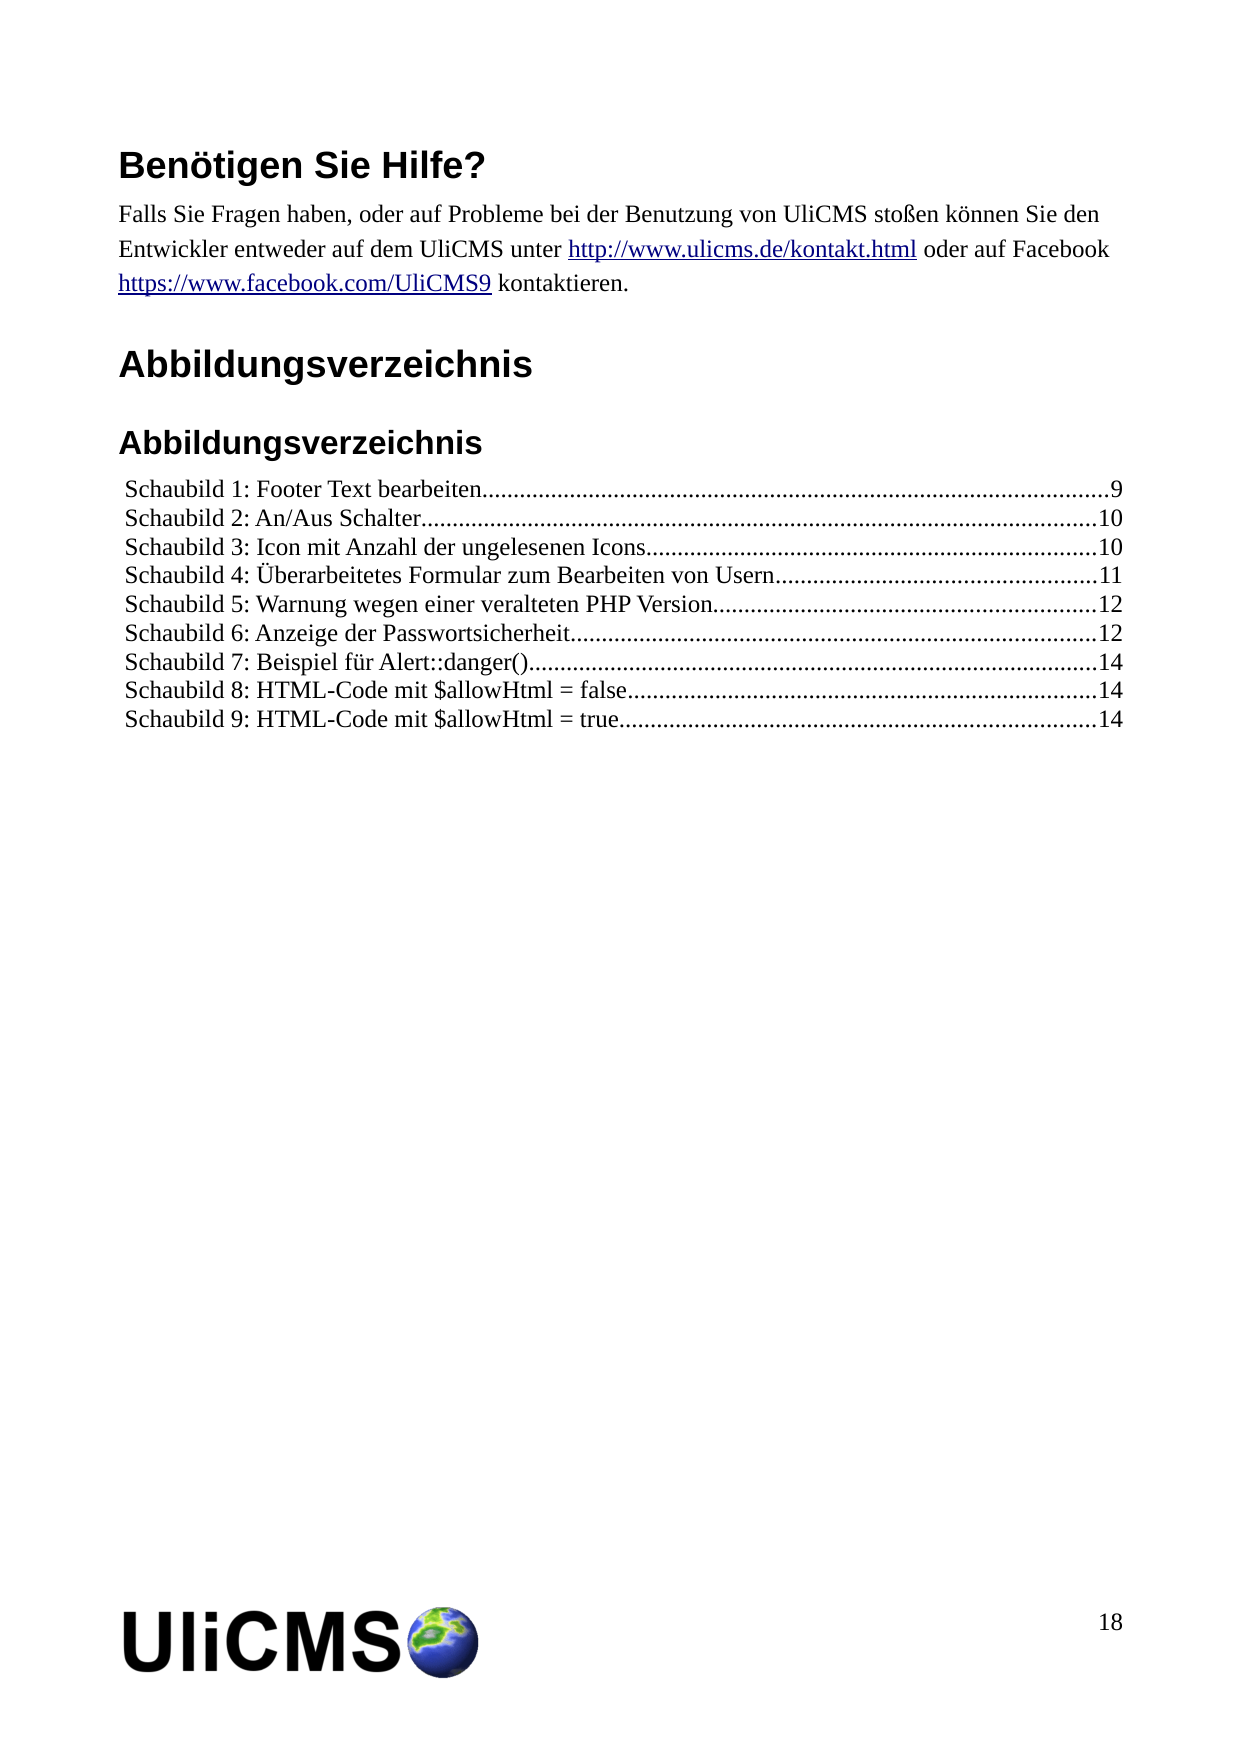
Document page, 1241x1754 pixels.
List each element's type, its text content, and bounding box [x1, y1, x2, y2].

text Falls Sie Fragen haben, oder auf Probleme bei der Benutzung von UliCMS stoßen können Sie den Entwickler entweder auf dem UliCMS unter http://www.ulicms.de/kontakt.html oder auf Facebook https://www.facebook.com/UliCMS9 kontaktieren. [118, 199, 1123, 297]
text Schaubild 9: HTML-Code mit $allowHtml = true 14 [118, 704, 1123, 733]
subtitle Benötigen Sie Hilfe? [118, 143, 1123, 187]
text Schaubild 5: Warnung wegen einer veralteten PHP Version 12 [118, 589, 1123, 618]
text Schaubild 8: HTML-Code mit $allowHtml = false 14 [118, 676, 1123, 704]
subtitle Abbildungsverzeichnis [118, 423, 1123, 462]
text Schaubild 7: Beispiel für Alert::danger() 14 [118, 647, 1123, 676]
text Schaubild 1: Footer Text bearbeiten 9 [118, 474, 1123, 503]
picture [118, 1607, 479, 1681]
subtitle Abbildungsverzeichnis [118, 342, 1123, 386]
text Schaubild 2: An/Aus Schalter 10 [118, 503, 1123, 532]
text Schaubild 4: Überarbeitetes Formular zum Bearbeiten von Usern 11 [118, 561, 1123, 589]
text Schaubild 3: Icon mit Anzahl der ungelesenen Icons 10 [118, 532, 1123, 561]
text Schaubild 6: Anzeige der Passwortsicherheit 12 [118, 618, 1123, 647]
